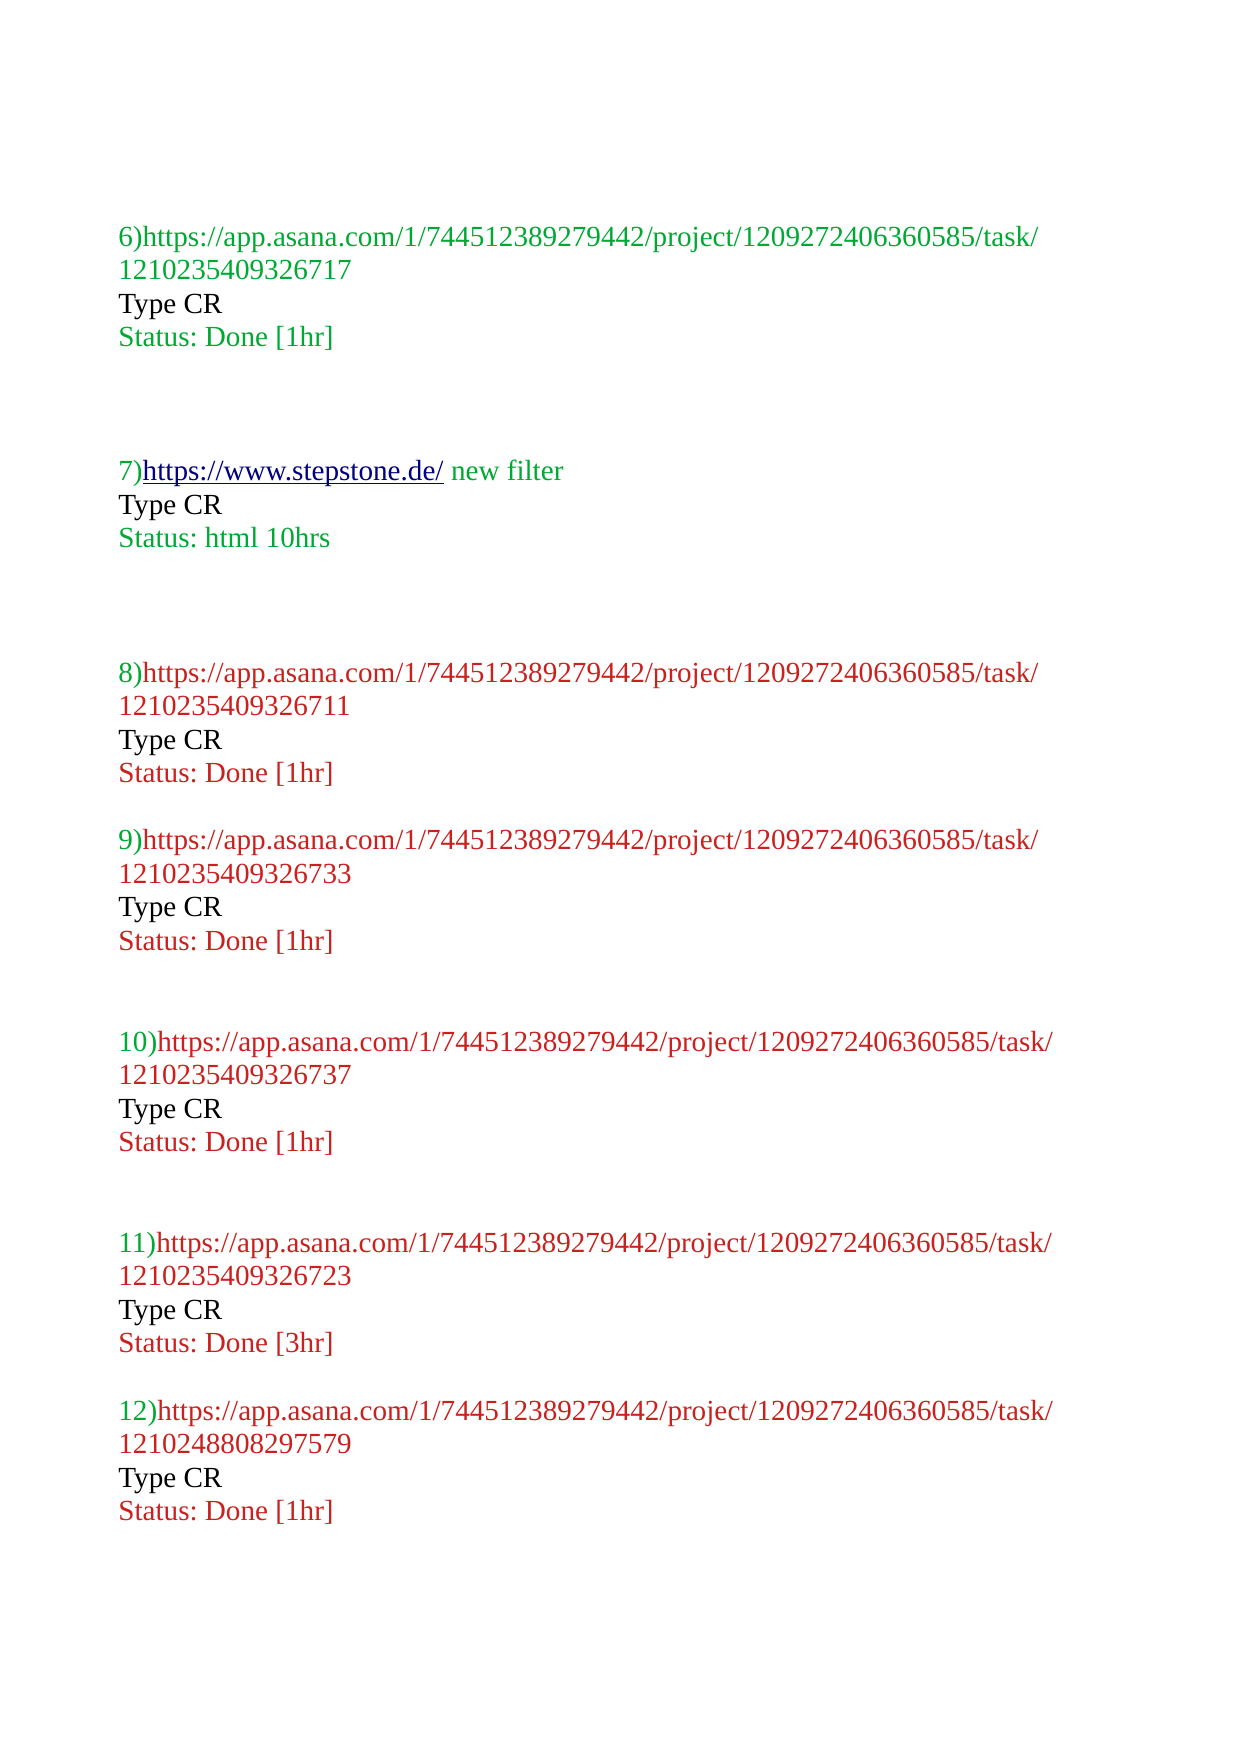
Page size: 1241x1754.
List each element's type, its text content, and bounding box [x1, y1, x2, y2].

text 12)https://app.asana.com/1/744512389279442/project/1209272406360585/task/1210248808297579 [118, 1393, 1122, 1460]
text 7)https://www.stepstone.de/ new filter [118, 453, 1122, 487]
text 9)https://app.asana.com/1/744512389279442/project/1209272406360585/task/1210235409326733 [118, 822, 1122, 889]
text Status: Done [3hr] [118, 1326, 1122, 1359]
text Type CR [118, 1460, 1122, 1493]
text Status: Done [1hr] [118, 319, 1122, 353]
text Status: Done [1hr] [118, 1124, 1122, 1158]
text Type CR [118, 487, 1122, 521]
text 11)https://app.asana.com/1/744512389279442/project/1209272406360585/task/1210235409326723 [118, 1225, 1122, 1292]
text Status: Done [1hr] [118, 1493, 1122, 1527]
text 8)https://app.asana.com/1/744512389279442/project/1209272406360585/task/1210235409326711 [118, 655, 1122, 722]
text Status: Done [1hr] [118, 755, 1122, 789]
text Type CR [118, 1292, 1122, 1326]
text Type CR [118, 1091, 1122, 1124]
text Type CR [118, 722, 1122, 755]
text Type CR [118, 889, 1122, 923]
text Status: Done [1hr] [118, 923, 1122, 957]
text 10)https://app.asana.com/1/744512389279442/project/1209272406360585/task/1210235409326737 [118, 1024, 1122, 1091]
text Status: html 10hrs [118, 521, 1122, 554]
text 6)https://app.asana.com/1/744512389279442/project/1209272406360585/task/1210235409326717 [118, 219, 1122, 286]
text Type CR [118, 286, 1122, 319]
